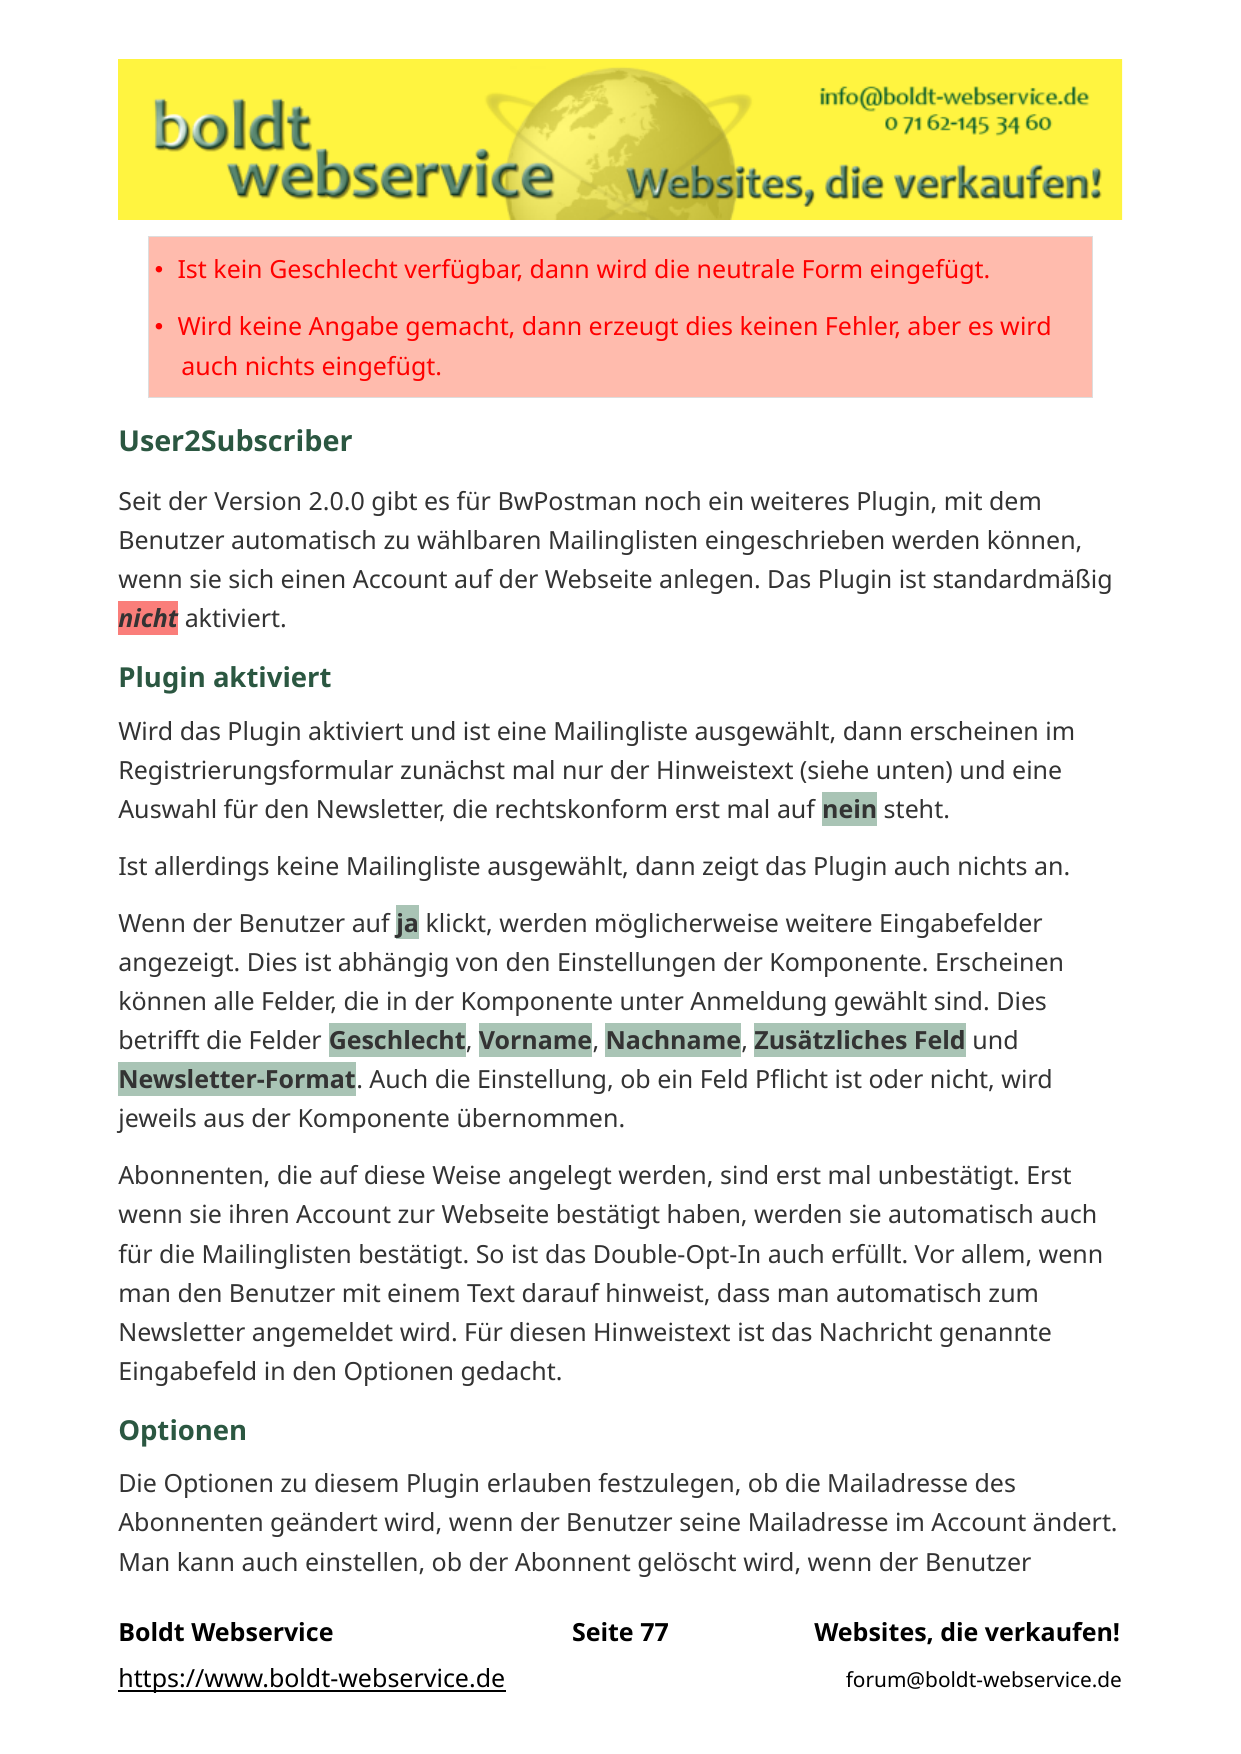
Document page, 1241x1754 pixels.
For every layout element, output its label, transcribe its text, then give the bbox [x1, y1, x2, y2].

text Ist allerdings keine Mailingliste ausgewählt, dann zeigt das Plugin auch nichts an. [118, 848, 1122, 882]
subtitle Plugin aktiviert [118, 658, 1122, 696]
text Seit der Version 2.0.0 gibt es für BwPostman noch ein weiteres Plugin, mit dem Benutzer automatisch zu wählbaren Mailinglisten eingeschrieben werden können, wenn sie sich einen Account auf der Webseite anlegen. Das Plugin ist standardmäßig nicht aktiviert. [118, 484, 1122, 635]
subtitle User2Subscriber [118, 421, 1122, 460]
text Wird das Plugin aktiviert und ist eine Mailingliste ausgewählt, dann erscheinen im Registrierungsformular zunächst mal nur der Hinweistext (siehe unten) und eine Auswahl für den Newsletter, die rechtskonform erst mal auf nein steht. [118, 713, 1122, 826]
picture [118, 59, 1123, 220]
text Wenn der Benutzer auf ja klickt, werden möglicherweise weitere Eingabefelder angezeigt. Dies ist abhängig von den Einstellungen der Komponente. Erscheinen können alle Felder, die in der Komponente unter Anmeldung gewählt sind. Dies betrifft die Felder Geschlecht, Vorname, Nachname, Zusätzliches Feld und Newsletter-Format. Auch die Einstellung, ob ein Feld Pflicht ist oder nicht, wird jeweils aus der Komponente übernommen. [118, 905, 1122, 1135]
list Wird keine Angabe gemacht, dann erzeugt dies keinen Fehler, aber es wird auch nichts eingefügt. [149, 293, 1092, 397]
subtitle Optionen [118, 1411, 1122, 1448]
text Die Optionen zu diesem Plugin erlauben festzulegen, ob die Mailadresse des Abonnenten geändert wird, wenn der Benutzer seine Mailadresse im Account ändert. Man kann auch einstellen, ob der Abonnent gelöscht wird, wenn der Benutzer [118, 1466, 1122, 1578]
text Abonnenten, die auf diese Weise angelegt werden, sind erst mal unbestätigt. Erst wenn sie ihren Account zur Webseite bestätigt haben, werden sie automatisch auch für die Mailinglisten bestätigt. So ist das Double-Opt-In auch erfüllt. Vor allem, wenn man den Benutzer mit einem Text darauf hinweist, dass man automatisch zum Newsletter angemeldet wird. Für diesen Hinweistext ist das Nachricht genannte Eingabefeld in den Optionen gedacht. [118, 1158, 1122, 1388]
list Ist kein Geschlecht verfügbar, dann wird die neutrale Form eingefügt. [149, 237, 1092, 286]
